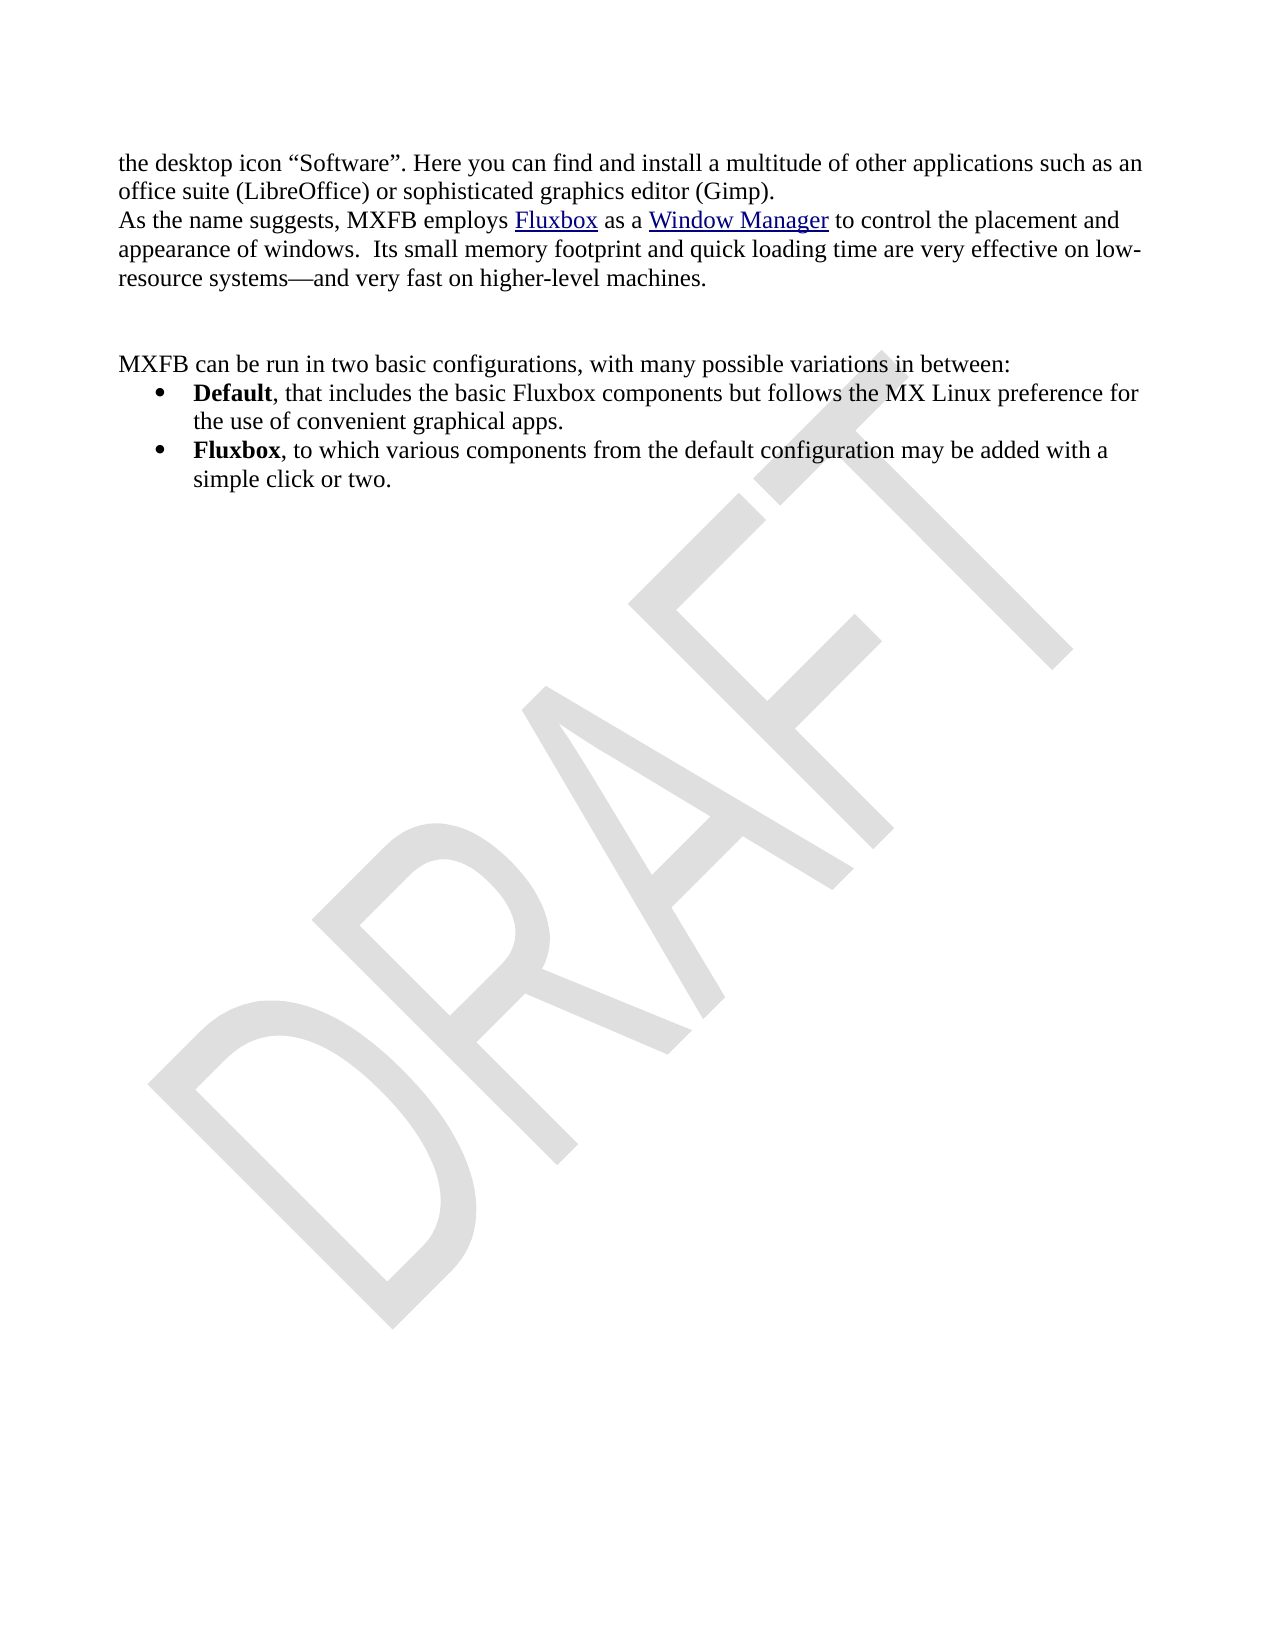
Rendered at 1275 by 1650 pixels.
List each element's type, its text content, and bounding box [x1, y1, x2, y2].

list Fluxbox, to which various components from the default configuration may be added with a simple click or two. [156, 435, 1157, 493]
list Default, that includes the basic Fluxbox components but follows the MX Linux preference for the use of convenient graphical apps. [156, 378, 1157, 435]
text As the name suggests, MXFB employs Fluxbox as a Window Manager to control the placement and appearance of windows. Its small memory footprint and quick loading time are very effective on low-resource systems—and very fast on higher-level machines. [118, 205, 1157, 291]
text the desktop icon “Software”. Here you can find and install a multitude of other applications such as an office suite (LibreOffice) or sophisticated graphics editor (Gimp). [118, 148, 1157, 205]
text MXFB can be run in two basic configurations, with many possible variations in between: [118, 349, 1157, 378]
